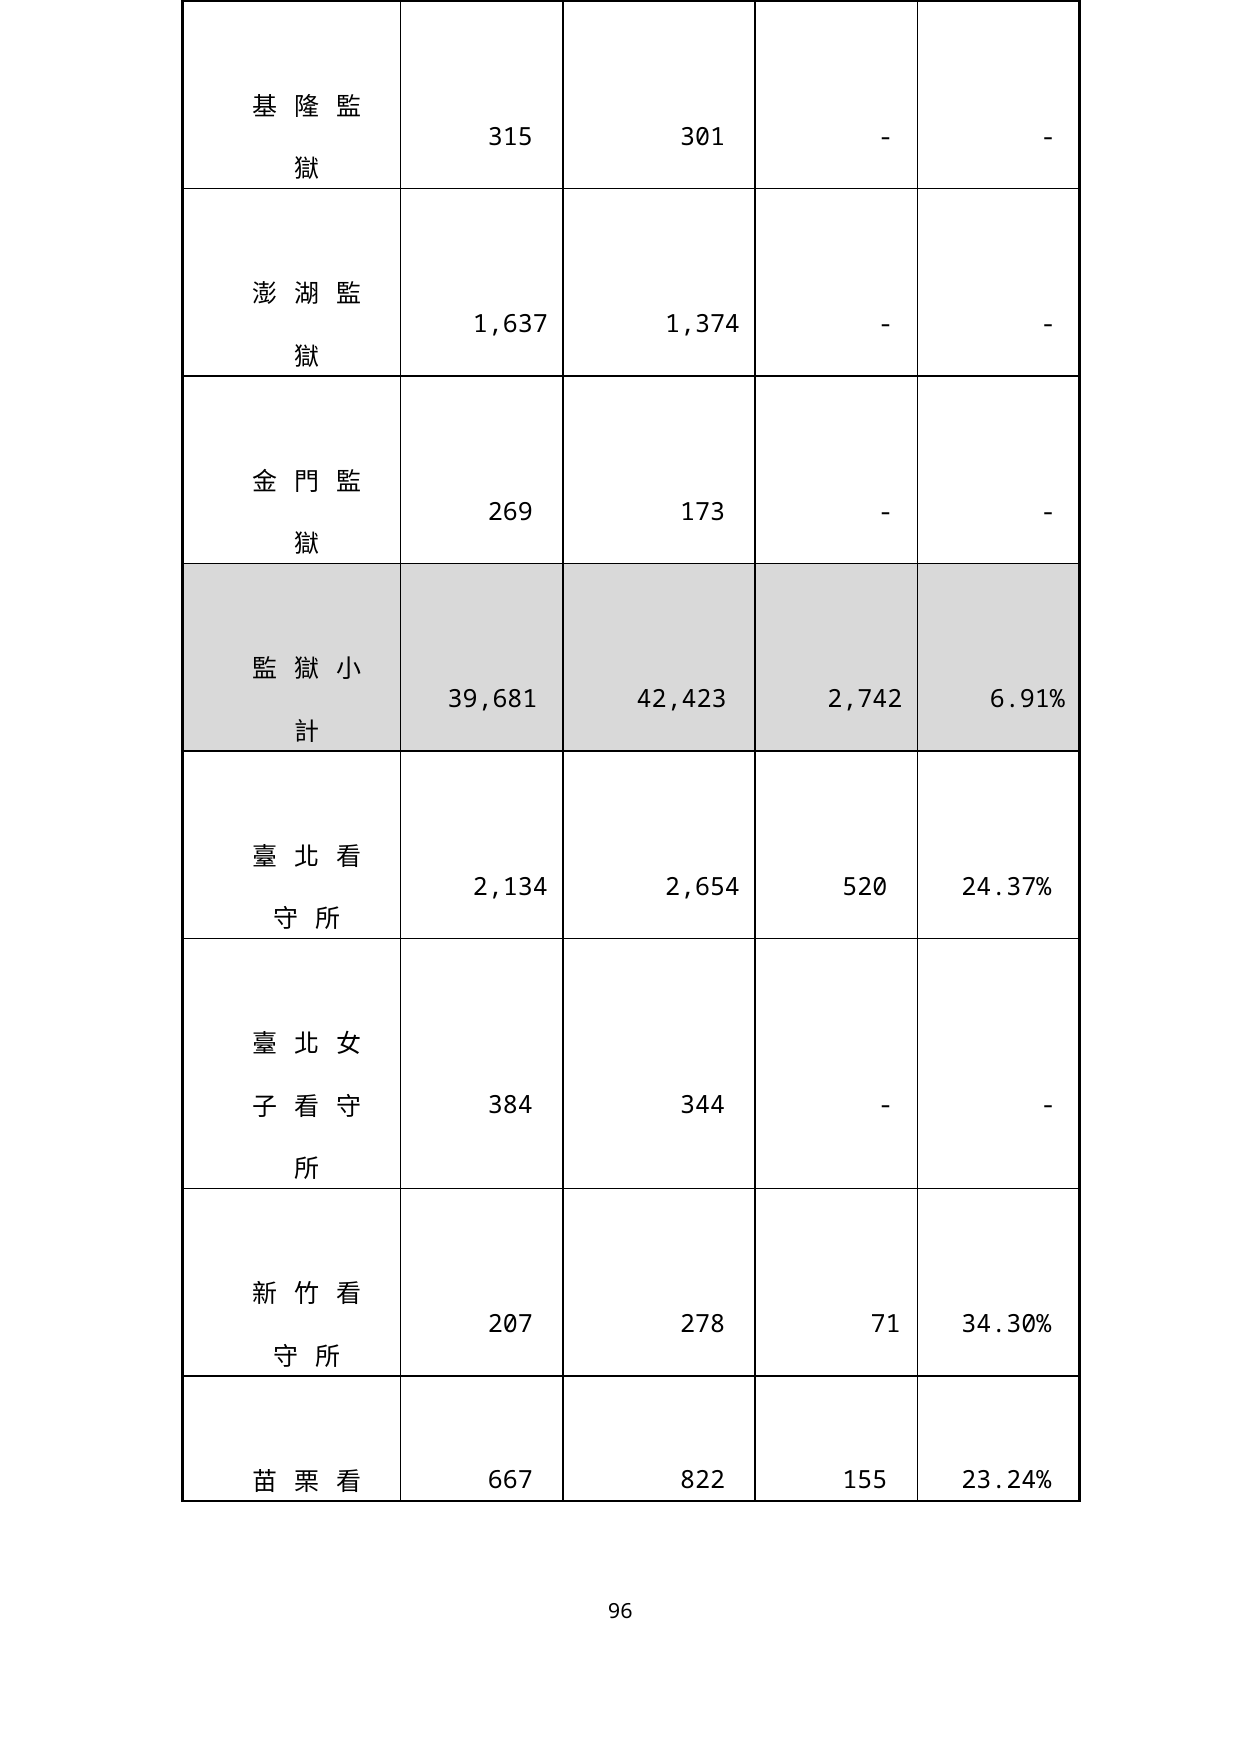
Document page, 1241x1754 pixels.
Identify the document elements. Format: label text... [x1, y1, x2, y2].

table_cell 1,374 [564, 189, 754, 375]
table_cell 34.30% [918, 1189, 1078, 1375]
table_cell 822 [564, 1377, 754, 1500]
table_cell - [918, 2, 1078, 187]
table_cell - [756, 377, 917, 562]
table_cell 新竹看守所 [184, 1189, 400, 1375]
table_cell 苗栗看 [184, 1377, 400, 1500]
table_cell 24.37% [918, 752, 1078, 937]
table_cell - [918, 939, 1078, 1187]
table_cell 301 [564, 2, 754, 187]
table_cell 278 [564, 1189, 754, 1375]
table_cell 269 [401, 377, 562, 562]
table_cell 2,742 [756, 564, 917, 750]
table_cell 臺北看守所 [184, 752, 400, 937]
table_cell 23.24% [918, 1377, 1078, 1500]
table_cell 155 [756, 1377, 917, 1500]
table_cell 384 [401, 939, 562, 1187]
table_cell 1,637 [401, 189, 562, 375]
table_cell 金門監獄 [184, 377, 400, 562]
table_cell 315 [401, 2, 562, 187]
table_cell 207 [401, 1189, 562, 1375]
table_cell 2,654 [564, 752, 754, 937]
table_cell 澎湖監獄 [184, 189, 400, 375]
table_cell 520 [756, 752, 917, 937]
table_cell 6.91% [918, 564, 1078, 750]
table_cell 42,423 [564, 564, 754, 750]
table_cell - [918, 189, 1078, 375]
table_cell - [756, 189, 917, 375]
table_cell 監獄小計 [184, 564, 400, 750]
table_cell 173 [564, 377, 754, 562]
table_cell 344 [564, 939, 754, 1187]
table_cell 2,134 [401, 752, 562, 937]
table_cell - [918, 377, 1078, 562]
table_cell 39,681 [401, 564, 562, 750]
table_cell - [756, 2, 917, 187]
table_cell 71 [756, 1189, 917, 1375]
table_cell 臺北女子看守所 [184, 939, 400, 1187]
table_cell - [756, 939, 917, 1187]
table_cell 基隆監獄 [184, 2, 400, 187]
table_cell 667 [401, 1377, 562, 1500]
